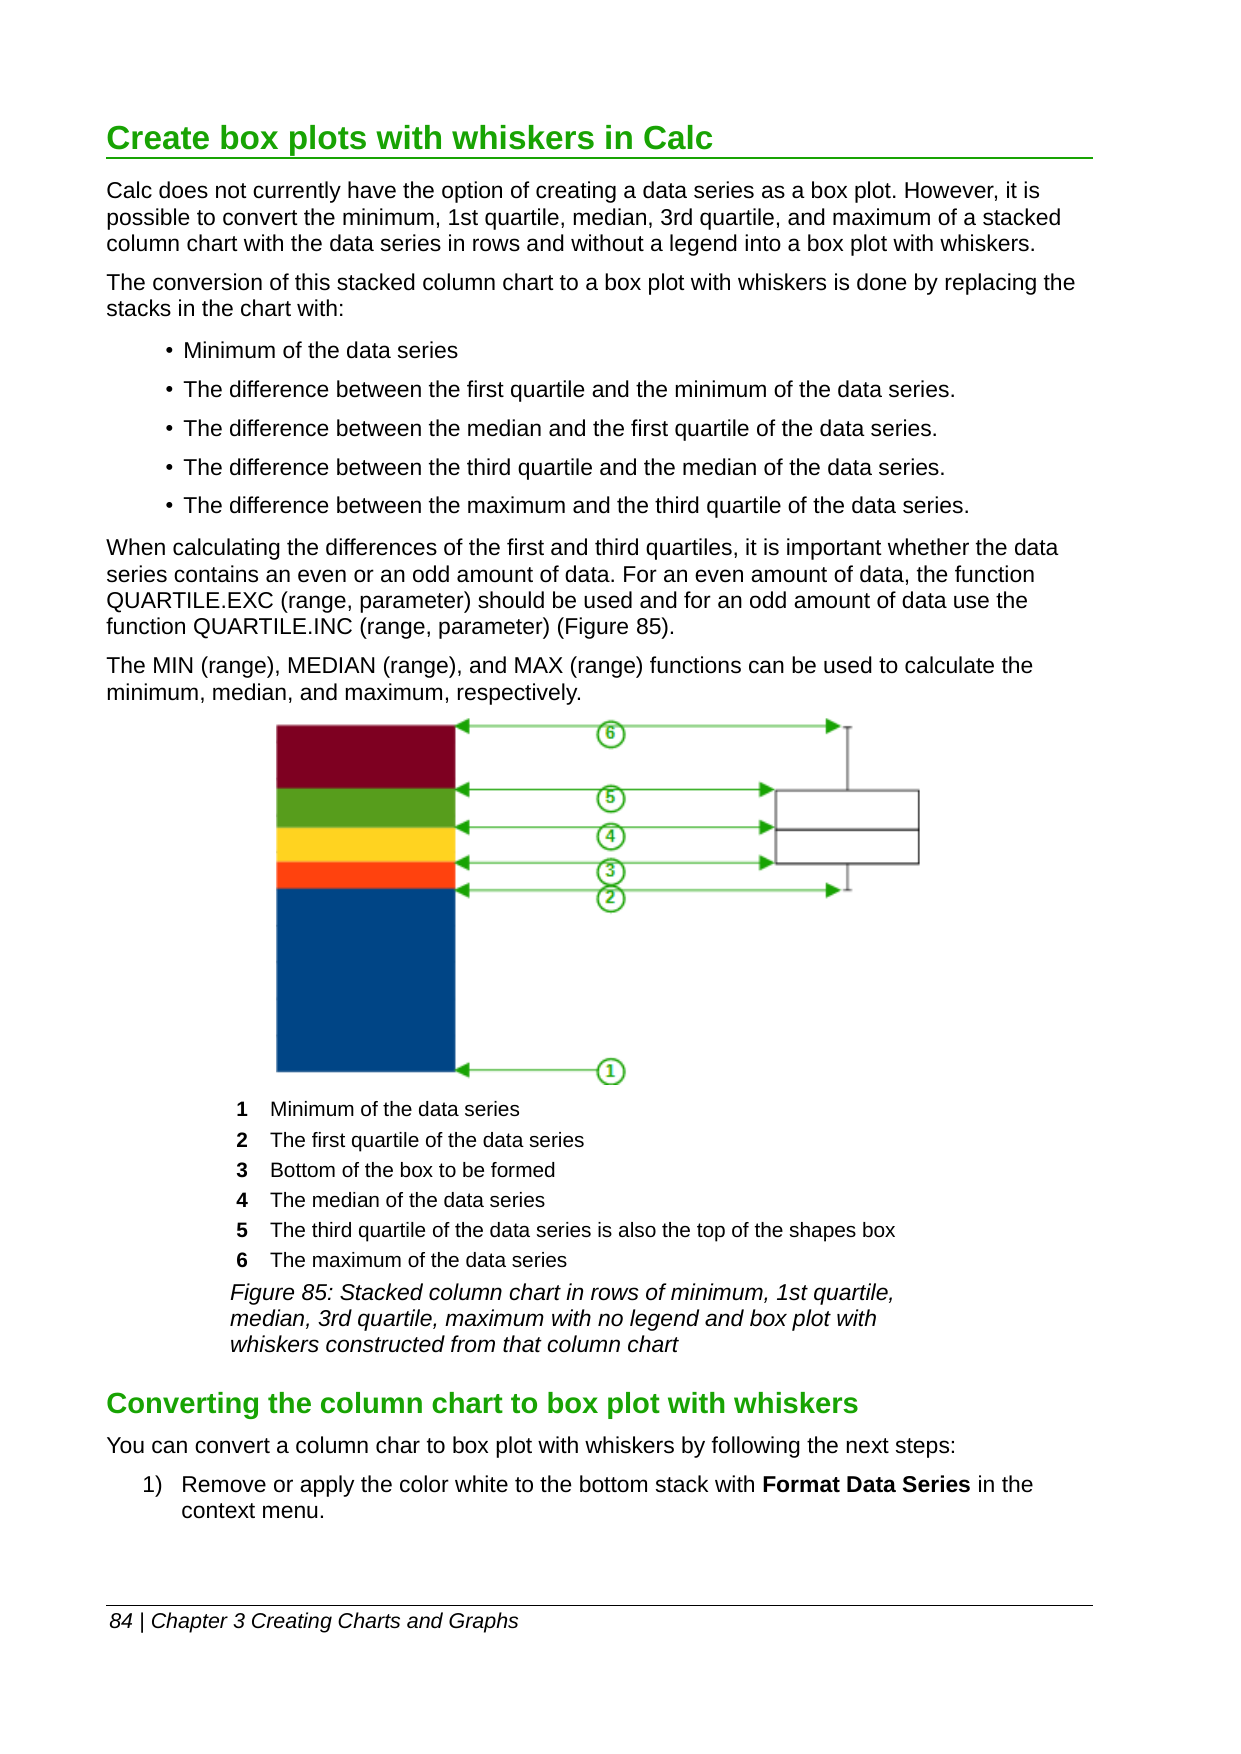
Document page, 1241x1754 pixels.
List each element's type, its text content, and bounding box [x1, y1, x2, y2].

picture [276, 717, 923, 1085]
list The difference between the first quartile and the minimum of the data series. [162, 373, 1093, 402]
table_cell The maximum of the data series [264, 1248, 969, 1278]
subtitle Converting the column chart to box plot with whiskers [106, 1386, 1093, 1420]
text The MIN (range), MEDIAN (range), and MAX (range) functions can be used to calculate the minimum, median, and maximum, respectively. [106, 652, 1093, 705]
table_cell 5 [230, 1218, 264, 1248]
table_cell 3 [230, 1158, 264, 1188]
text When calculating the differences of the first and third quartiles, it is important whether the data series contains an even or an odd amount of data. For an even amount of data, the function QUARTILE.EXC (range, parameter) should be used and for an odd amount of data use the function QUARTILE.INC (range, parameter) (Figure 85). [106, 534, 1093, 640]
table_cell Bottom of the box to be formed [264, 1158, 969, 1188]
table_cell 6 [230, 1248, 264, 1278]
list The difference between the maximum and the third quartile of the data series. [162, 489, 1093, 522]
text Calc does not currently have the option of creating a data series as a box plot. However, it is possible to convert the minimum, 1st quartile, median, 3rd quartile, and maximum of a stacked column chart with the data series in rows and without a legend into a box plot with whiskers. [106, 177, 1093, 256]
list Minimum of the data series [162, 334, 1093, 363]
list Remove or apply the color white to the bottom stack with Format Data Series in the context menu. [162, 1471, 1093, 1524]
text Figure 85: Stacked column chart in rows of minimum, 1st quartile, median, 3rd quartile, maximum with no legend and box plot with whiskers constructed from that column chart [230, 1278, 969, 1357]
text You can convert a column char to box plot with whiskers by following the next steps: [106, 1432, 1093, 1459]
list The difference between the median and the first quartile of the data series. [162, 412, 1093, 441]
text The conversion of this stacked column chart to a box plot with whiskers is done by replacing the stacks in the chart with: [106, 269, 1093, 322]
table_cell The first quartile of the data series [264, 1128, 969, 1158]
list The difference between the third quartile and the median of the data series. [162, 451, 1093, 480]
table_header 1 [230, 1097, 264, 1127]
table_cell 4 [230, 1188, 264, 1218]
table_cell 2 [230, 1128, 264, 1158]
subtitle Create box plots with whiskers in Calc [106, 118, 1093, 157]
table_cell The median of the data series [264, 1188, 969, 1218]
table_header Minimum of the data series [264, 1097, 969, 1127]
table_cell The third quartile of the data series is also the top of the shapes box [264, 1218, 969, 1248]
